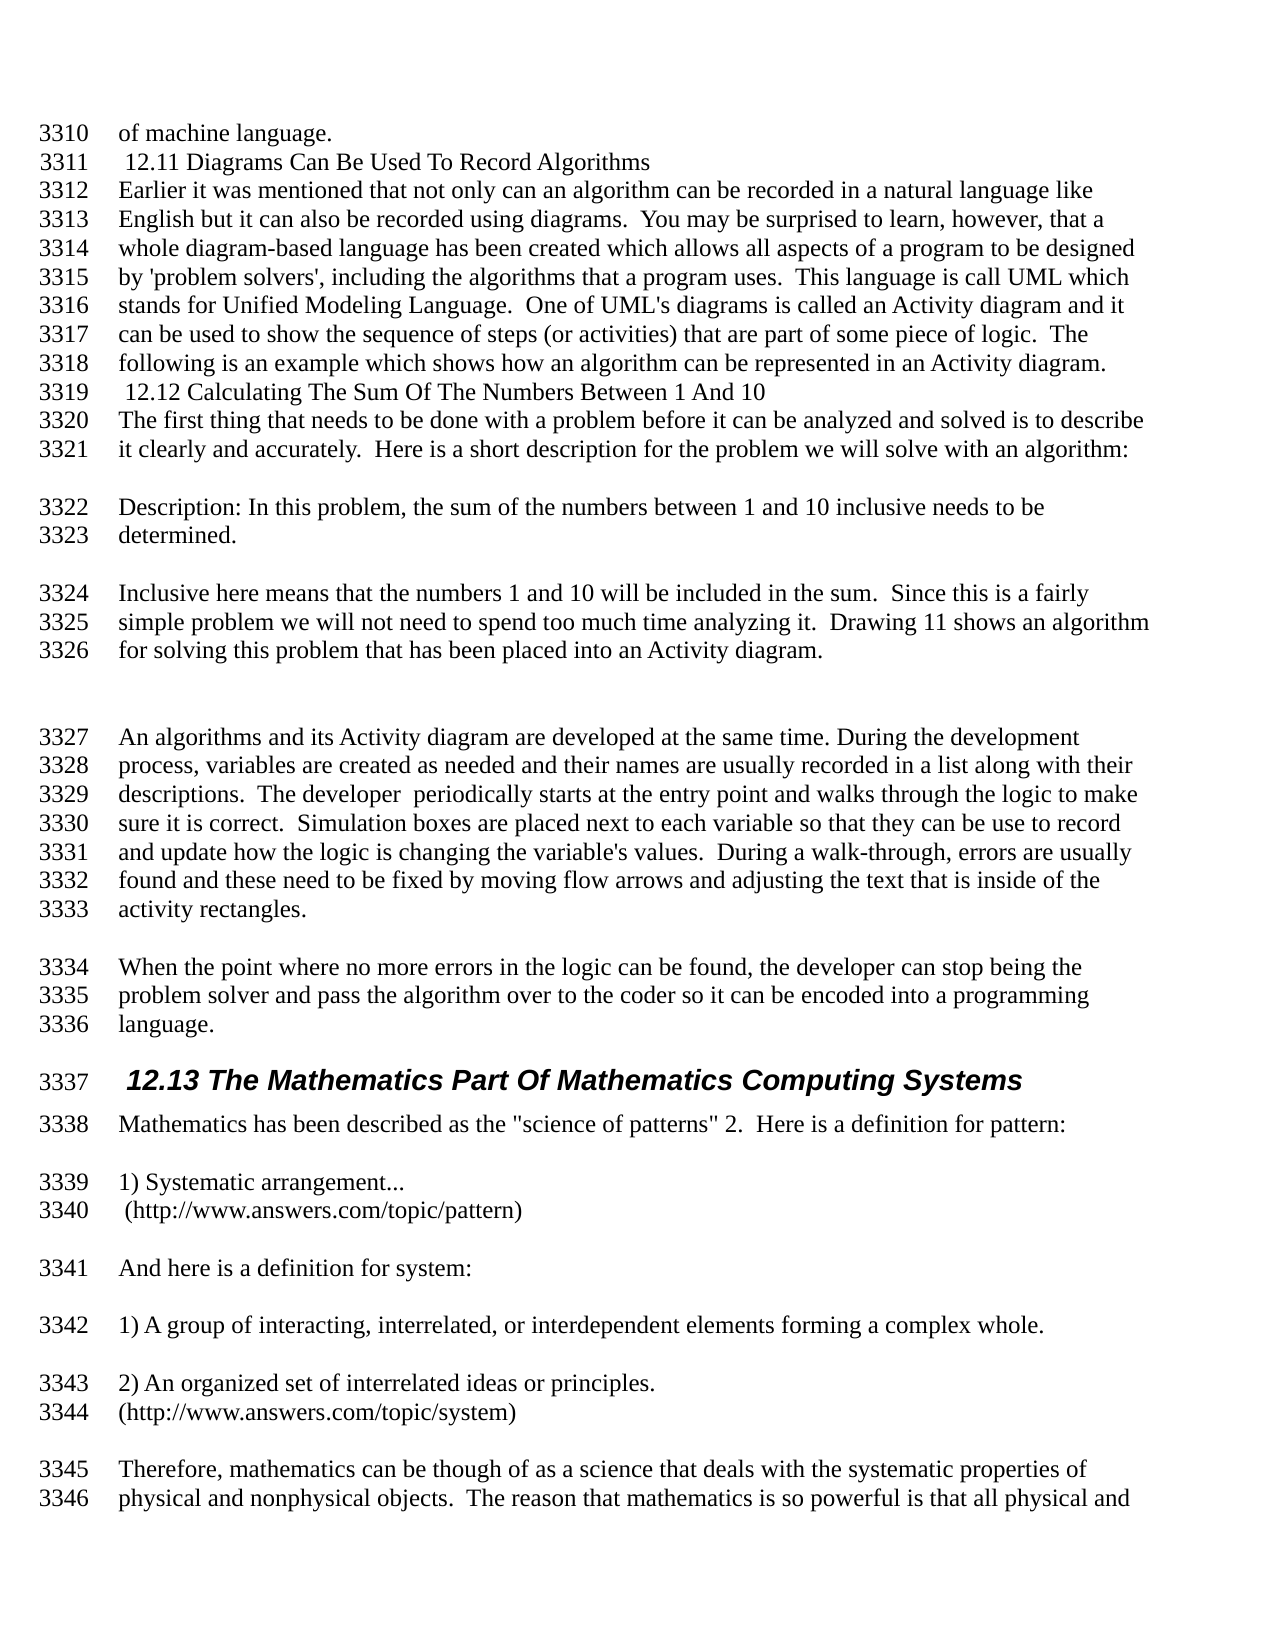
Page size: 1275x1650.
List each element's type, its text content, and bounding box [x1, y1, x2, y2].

text Mathematics has been described as the "science of patterns" 2. Here is a definition for pattern: [118, 1109, 1157, 1138]
text 12.11 Diagrams Can Be Used To Record Algorithms [118, 147, 1157, 176]
text 12.12 Calculating The Sum Of The Numbers Between 1 And 10 [118, 377, 1157, 406]
text 1) A group of interacting, interrelated, or interdependent elements forming a complex whole. [118, 1310, 1157, 1339]
text 1) Systematic arrangement... [118, 1167, 1157, 1195]
text And here is a definition for system: [118, 1253, 1157, 1282]
subtitle 12.13 The Mathematics Part Of Mathematics Computing Systems [118, 1063, 1157, 1097]
text An algorithms and its Activity diagram are developed at the same time. During the development process, variables are created as needed and their names are usually recorded in a list along with their descriptions. The developer periodically starts at the entry point and walks through the logic to make sure it is correct. Simulation boxes are placed next to each variable so that they can be use to record and update how the logic is changing the variable's values. During a walk-through, errors are usually found and these need to be fixed by moving flow arrows and adjusting the text that is inside of the activity rectangles. [118, 722, 1157, 923]
text Inclusive here means that the numbers 1 and 10 will be included in the sum. Since this is a fairly simple problem we will not need to spend too much time analyzing it. Drawing 11 shows an algorithm for solving this problem that has been placed into an Activity diagram. [118, 578, 1157, 664]
text 2) An organized set of interrelated ideas or principles. [118, 1368, 1157, 1397]
text (http://www.answers.com/topic/system) [118, 1397, 1157, 1425]
text When the point where no more errors in the logic can be found, the developer can stop being the problem solver and pass the algorithm over to the coder so it can be encoded into a programming language. [118, 952, 1157, 1038]
text Therefore, mathematics can be though of as a science that deals with the systematic properties of physical and nonphysical objects. The reason that mathematics is so powerful is that all physical and [118, 1454, 1157, 1512]
text Earlier it was mentioned that not only can an algorithm can be recorded in a natural language like English but it can also be recorded using diagrams. You may be surprised to learn, however, that a whole diagram-based language has been created which allows all aspects of a program to be designed by 'problem solvers', including the algorithms that a program uses. This language is call UML which stands for Unified Modeling Language. One of UML's diagrams is called an Activity diagram and it can be used to show the sequence of steps (or activities) that are part of some piece of logic. The following is an example which shows how an algorithm can be represented in an Activity diagram. [118, 176, 1157, 377]
text (http://www.answers.com/topic/pattern) [118, 1195, 1157, 1224]
text Description: In this problem, the sum of the numbers between 1 and 10 inclusive needs to be determined. [118, 492, 1157, 549]
text The first thing that needs to be done with a problem before it can be analyzed and solved is to describe it clearly and accurately. Here is a short description for the problem we will solve with an algorithm: [118, 406, 1157, 463]
text of machine language. [118, 118, 1157, 147]
